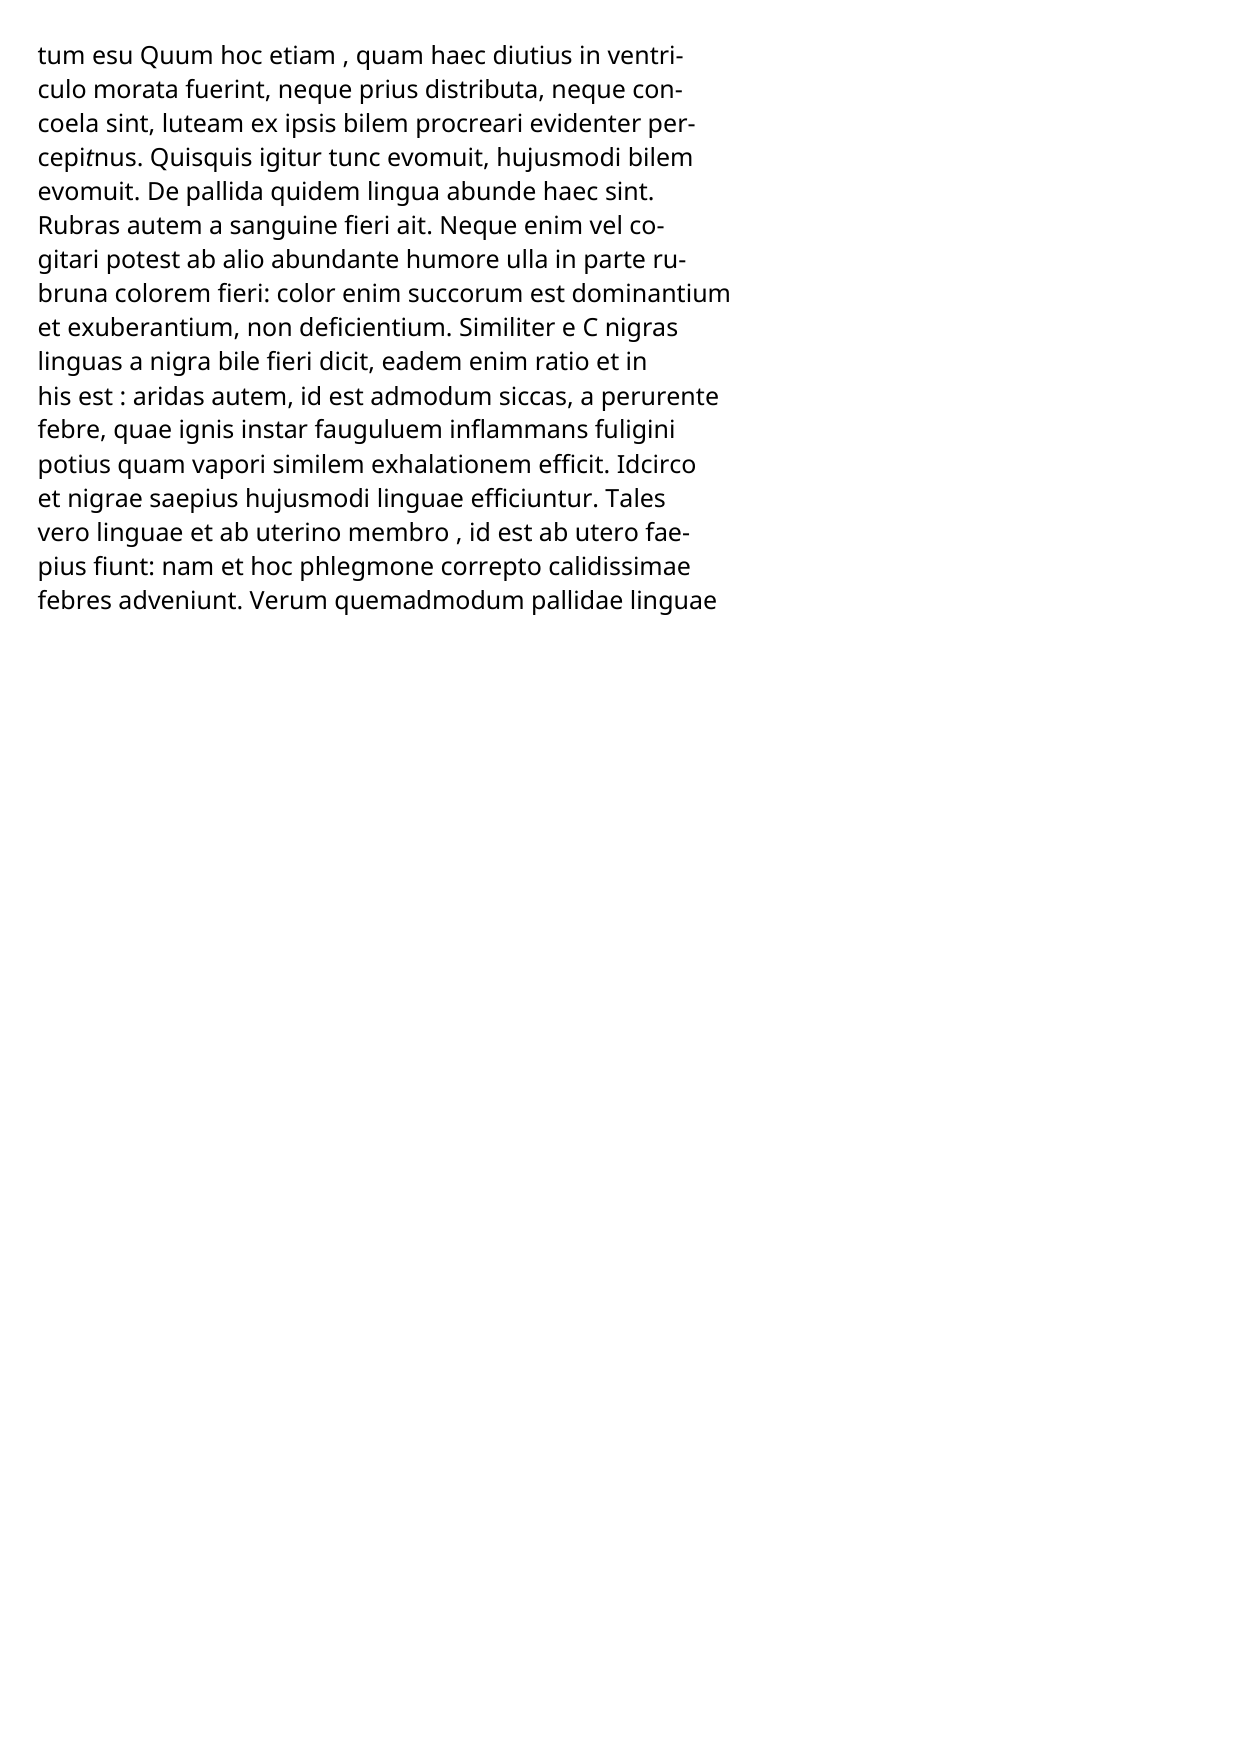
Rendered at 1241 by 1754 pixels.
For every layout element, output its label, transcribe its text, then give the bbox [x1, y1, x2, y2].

text tum esu Quum hoc etiam , quam haec diutius in ventri- culo morata fuerint, neque prius distributa, neque con- coela sint, luteam ex ipsis bilem procreari evidenter per- cepitnus. Quisquis igitur tunc evomuit, hujusmodi bilem evomuit. De pallida quidem lingua abunde haec sint. Rubras autem a sanguine fieri ait. Neque enim vel co- gitari potest ab alio abundante humore ulla in parte ru- bruna colorem fieri: color enim succorum est dominantium et exuberantium, non deficientium. Similiter e C nigras linguas a nigra bile fieri dicit, eadem enim ratio et in his est : aridas autem, id est admodum siccas, a perurente febre, quae ignis instar fauguluem inflammans fuligini potius quam vapori similem exhalationem efficit. Idcirco et nigrae saepius hujusmodi linguae efficiuntur. Tales vero linguae et ab uterino membro , id est ab utero fae- pius fiunt: nam et hoc phlegmone correpto calidissimae febres adveniunt. Verum quemadmodum pallidae linguae [37, 37, 1203, 617]
